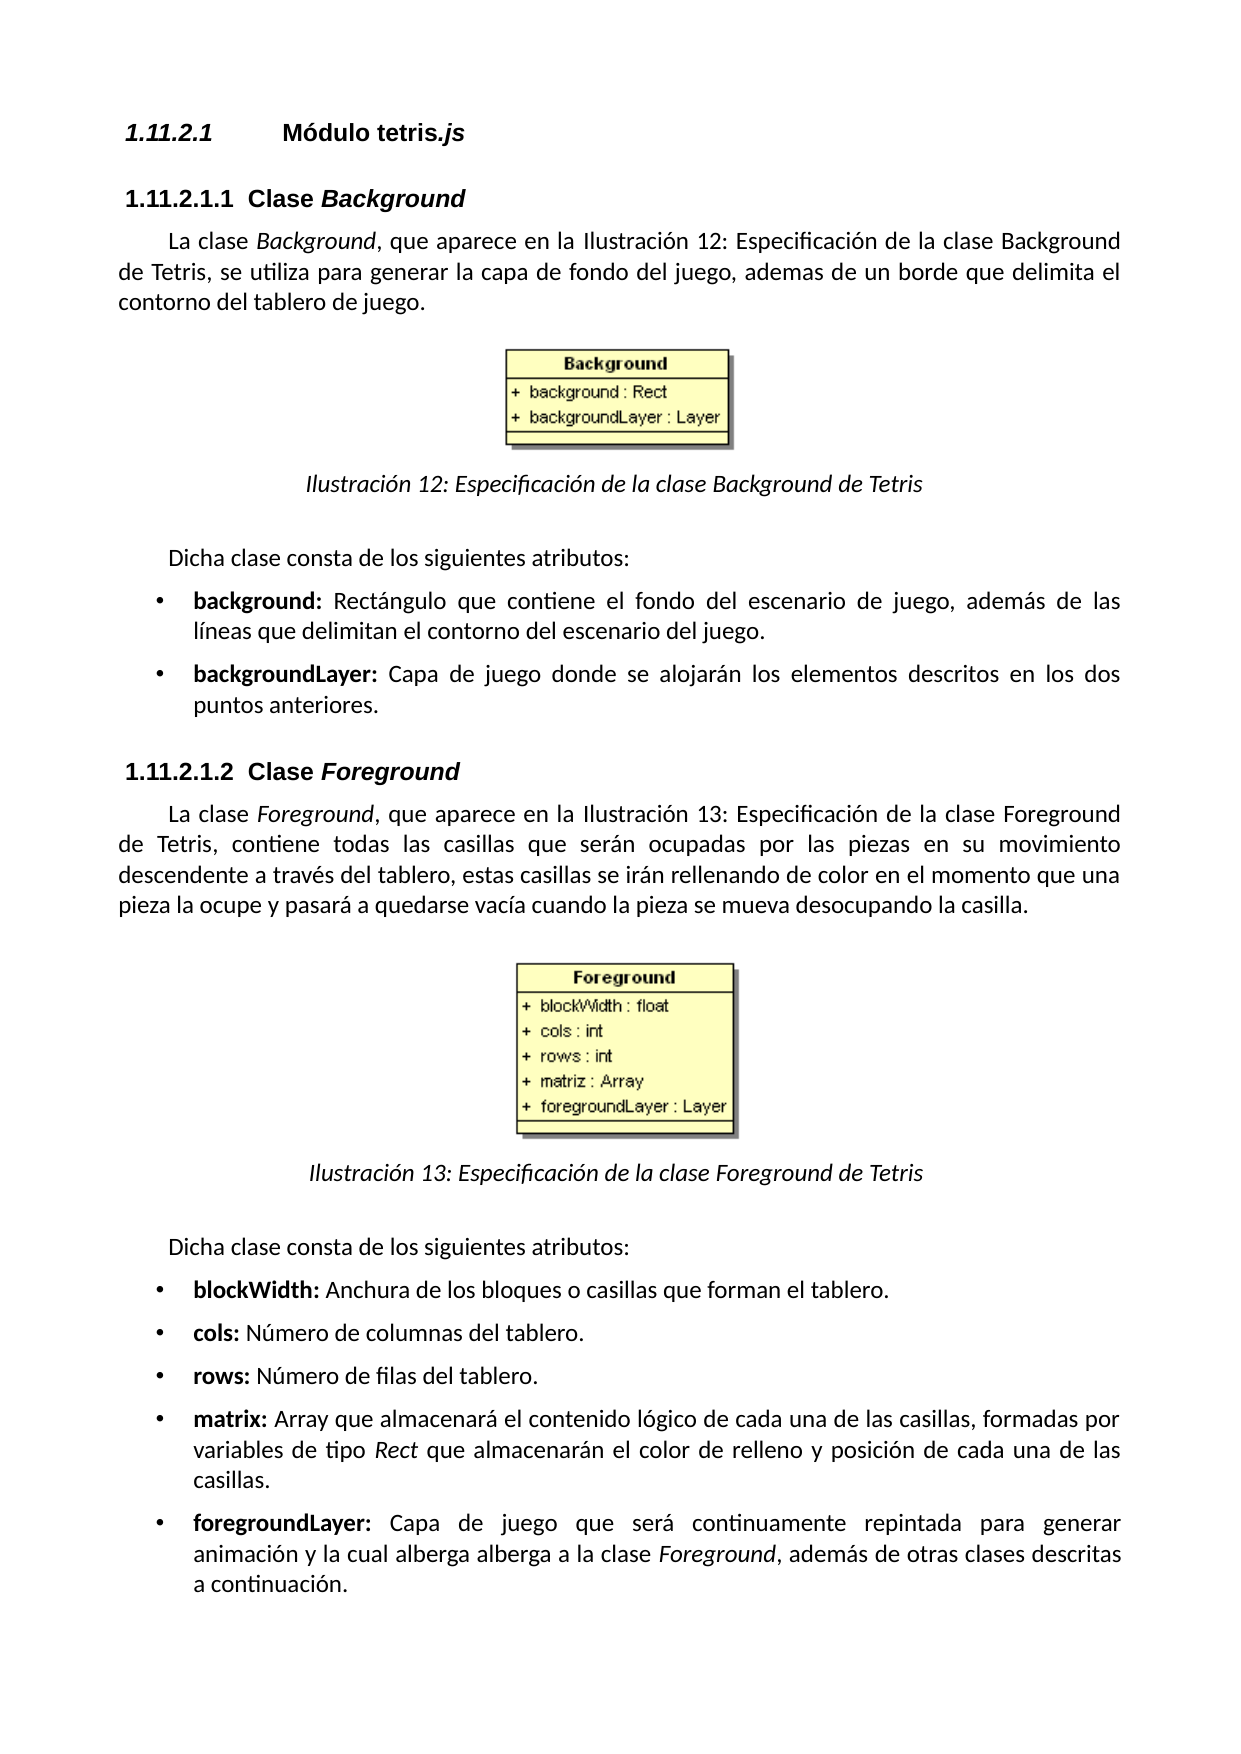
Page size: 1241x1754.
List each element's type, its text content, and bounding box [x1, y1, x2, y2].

subtitle Módulo tetris.js [118, 118, 1122, 147]
subtitle Clase Background [118, 184, 1122, 213]
text La clase Background, que aparece en la Ilustración 12: Especificación de la clase Background de Tetris, se utiliza para generar la capa de fondo del juego, ademas de un borde que delimita el contorno del tablero de juego. [118, 225, 1122, 317]
list foregroundLayer: Capa de juego que será continuamente repintada para generar animación y la cual alberga alberga a la clase Foreground, además de otras clases descritas a continuación. [156, 1507, 1122, 1599]
text Dicha clase consta de los siguientes atributos: [118, 542, 1122, 572]
list backgroundLayer: Capa de juego donde se alojarán los elementos descritos en los dos puntos anteriores. [156, 658, 1122, 719]
text Ilustración 12: Especificación de la clase Background de Tetris [305, 342, 935, 499]
list matrix: Array que almacenará el contenido lógico de cada una de las casillas, formadas por variables de tipo Rect que almacenarán el color de relleno y posición de cada una de las casillas. [156, 1403, 1122, 1495]
list background: Rectángulo que contiene el fondo del escenario de juego, además de las líneas que delimitan el contorno del escenario del juego. [156, 585, 1122, 646]
subtitle Clase Foreground [118, 757, 1122, 786]
text Ilustración 13: Especificación de la clase Foreground de Tetris [309, 945, 932, 1188]
picture [487, 329, 753, 469]
list rows: Número de filas del tablero. [156, 1360, 1122, 1391]
picture [482, 932, 758, 1158]
text Dicha clase consta de los siguientes atributos: [118, 1231, 1122, 1262]
text La clase Foreground, que aparece en la Ilustración 13: Especificación de la clase Foreground de Tetris, contiene todas las casillas que serán ocupadas por las piezas en su movimiento descendente a través del tablero, estas casillas se irán rellenando de color en el momento que una pieza la ocupe y pasará a quedarse vacía cuando la pieza se mueva desocupando la casilla. [118, 798, 1122, 920]
list blockWidth: Anchura de los bloques o casillas que forman el tablero. [156, 1274, 1122, 1305]
list cols: Número de columnas del tablero. [156, 1317, 1122, 1348]
